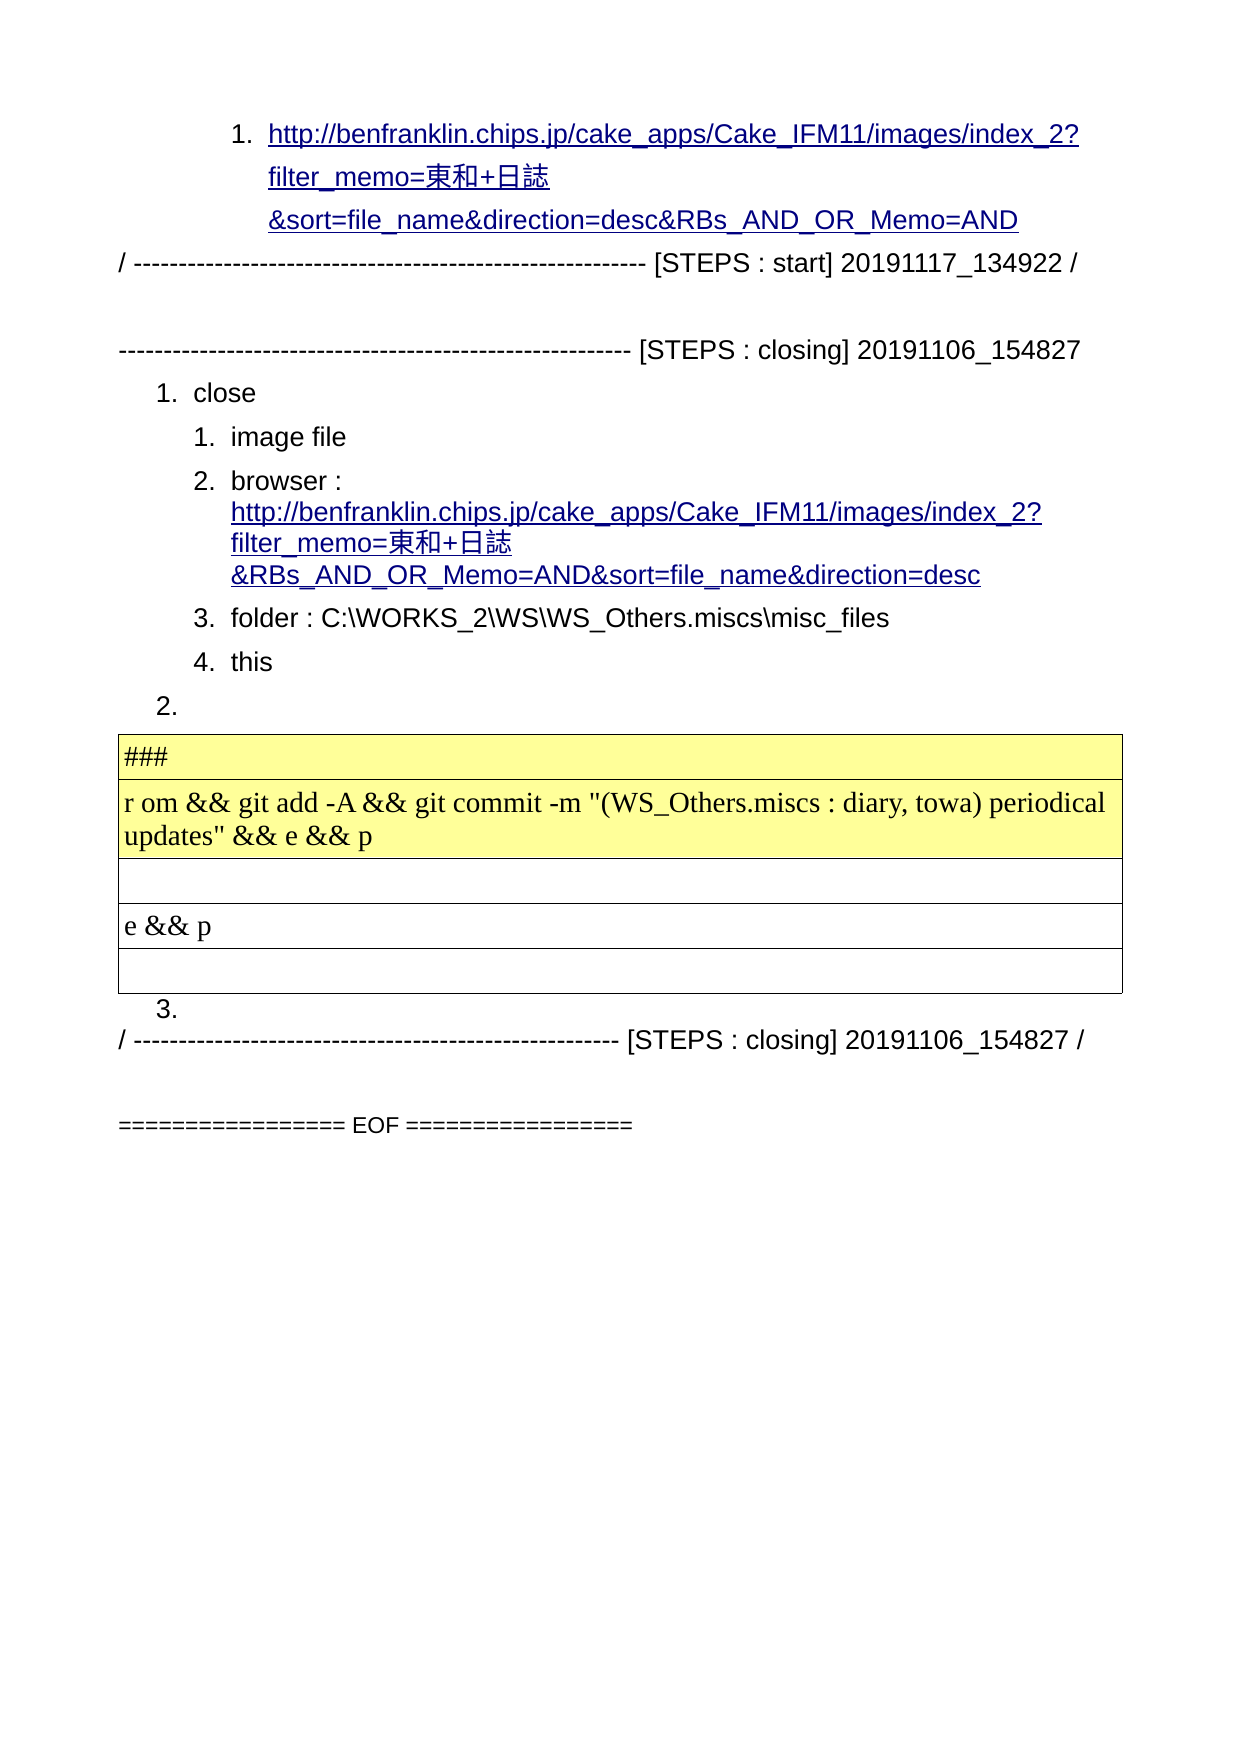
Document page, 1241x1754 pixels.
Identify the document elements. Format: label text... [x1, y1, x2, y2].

list browser : http://benfranklin.chips.jp/cake_apps/Cake_IFM11/images/index_2?filter_memo=東和+日誌&RBs_AND_OR_Memo=AND&sort=file_name&direction=desc [193, 465, 1122, 590]
list folder : C:\WORKS_2\WS\WS_Others.miscs\misc_files [193, 602, 1122, 634]
text / --------------------------------------------------------- [STEPS : start] 20191117_134922 / [118, 247, 1122, 279]
table_cell [119, 859, 1122, 903]
list this [193, 646, 1122, 677]
text --------------------------------------------------------- [STEPS : closing] 20191106_154827 [118, 334, 1122, 366]
list image file [193, 421, 1122, 452]
list http://benfranklin.chips.jp/cake_apps/Cake_IFM11/images/index_2?filter_memo=東和+日誌&sort=file_name&direction=desc&RBs_AND_OR_Memo=AND [231, 118, 1122, 236]
list close [156, 377, 1122, 409]
text / ------------------------------------------------------ [STEPS : closing] 20191106_154827 / [118, 1024, 1122, 1055]
table_cell r om && git add -A && git commit -m "(WS_Others.miscs : diary, towa) periodical updates" && e && p [119, 780, 1122, 857]
table_cell e && p [119, 904, 1122, 948]
table_header ### [119, 735, 1122, 779]
text ================= EOF ================= [118, 1112, 1122, 1138]
table_cell [119, 949, 1122, 993]
